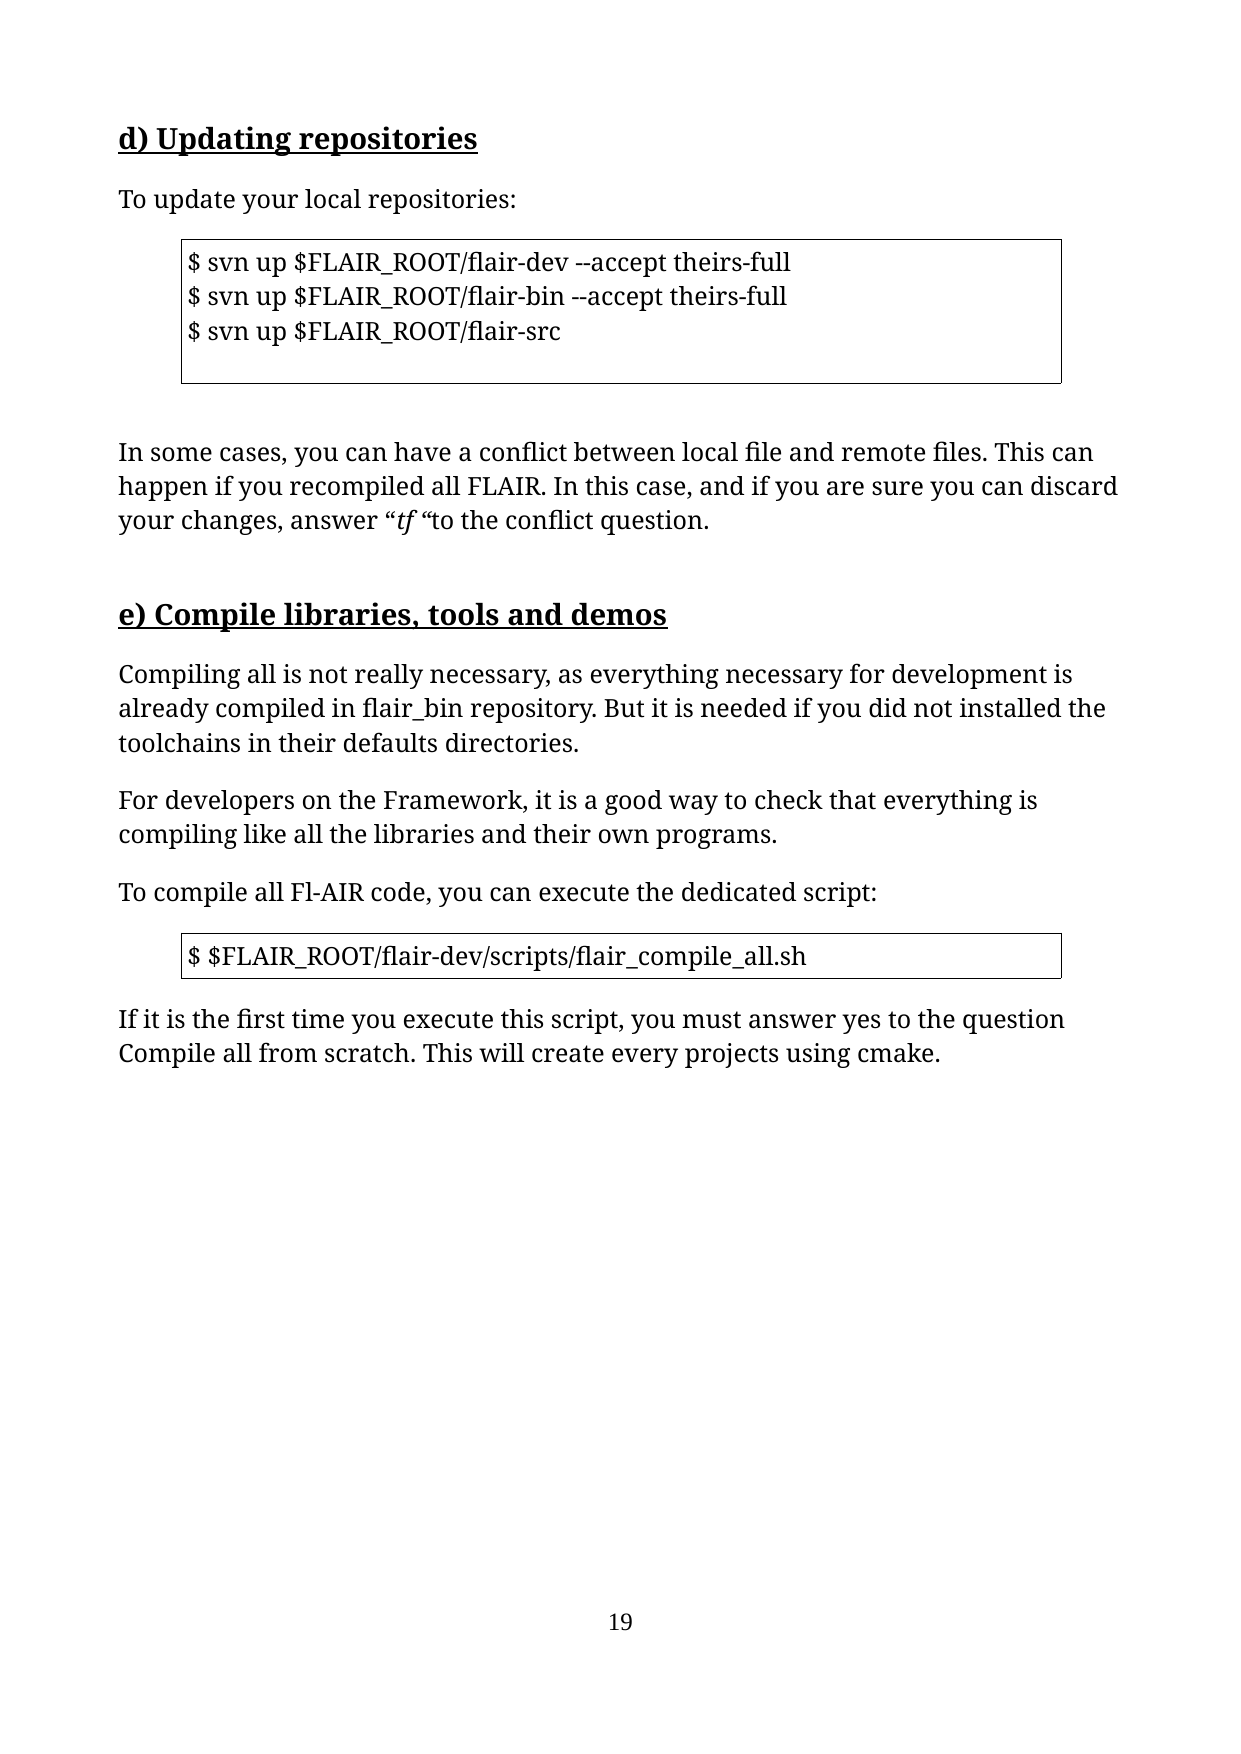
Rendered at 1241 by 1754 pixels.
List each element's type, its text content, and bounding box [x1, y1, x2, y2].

text For developers on the Framework, it is a good way to check that everything is compiling like all the libraries and their own programs. [118, 783, 1122, 851]
text d) Updating repositories [118, 118, 1122, 158]
text Compiling all is not really necessary, as everything necessary for development is already compiled in flair_bin repository. But it is needed if you did not installed the toolchains in their defaults directories. [118, 657, 1122, 759]
text In some cases, you can have a conflict between local file and remote files. This can happen if you recompiled all FLAIR. In this case, and if you are sure you can discard your changes, answer “tf “to the conflict question. [118, 434, 1122, 537]
text If it is the first time you execute this script, you must answer yes to the question Compile all from scratch. This will create every projects using cmake. [118, 1002, 1122, 1070]
text To update your local repositories: [118, 181, 1122, 216]
table_header $ svn up $FLAIR_ROOT/flair-dev --accept theirs-full $ svn up $FLAIR_ROOT/flair-bin --accept theirs-full $ svn up $FLAIR_ROOT/flair-src [182, 240, 1061, 382]
text e) Compile libraries, tools and demos [118, 594, 1122, 633]
text To compile all Fl-AIR code, you can execute the dedicated script: [118, 875, 1122, 909]
table_header $ $FLAIR_ROOT/flair-dev/scripts/flair_compile_all.sh [182, 934, 1061, 978]
